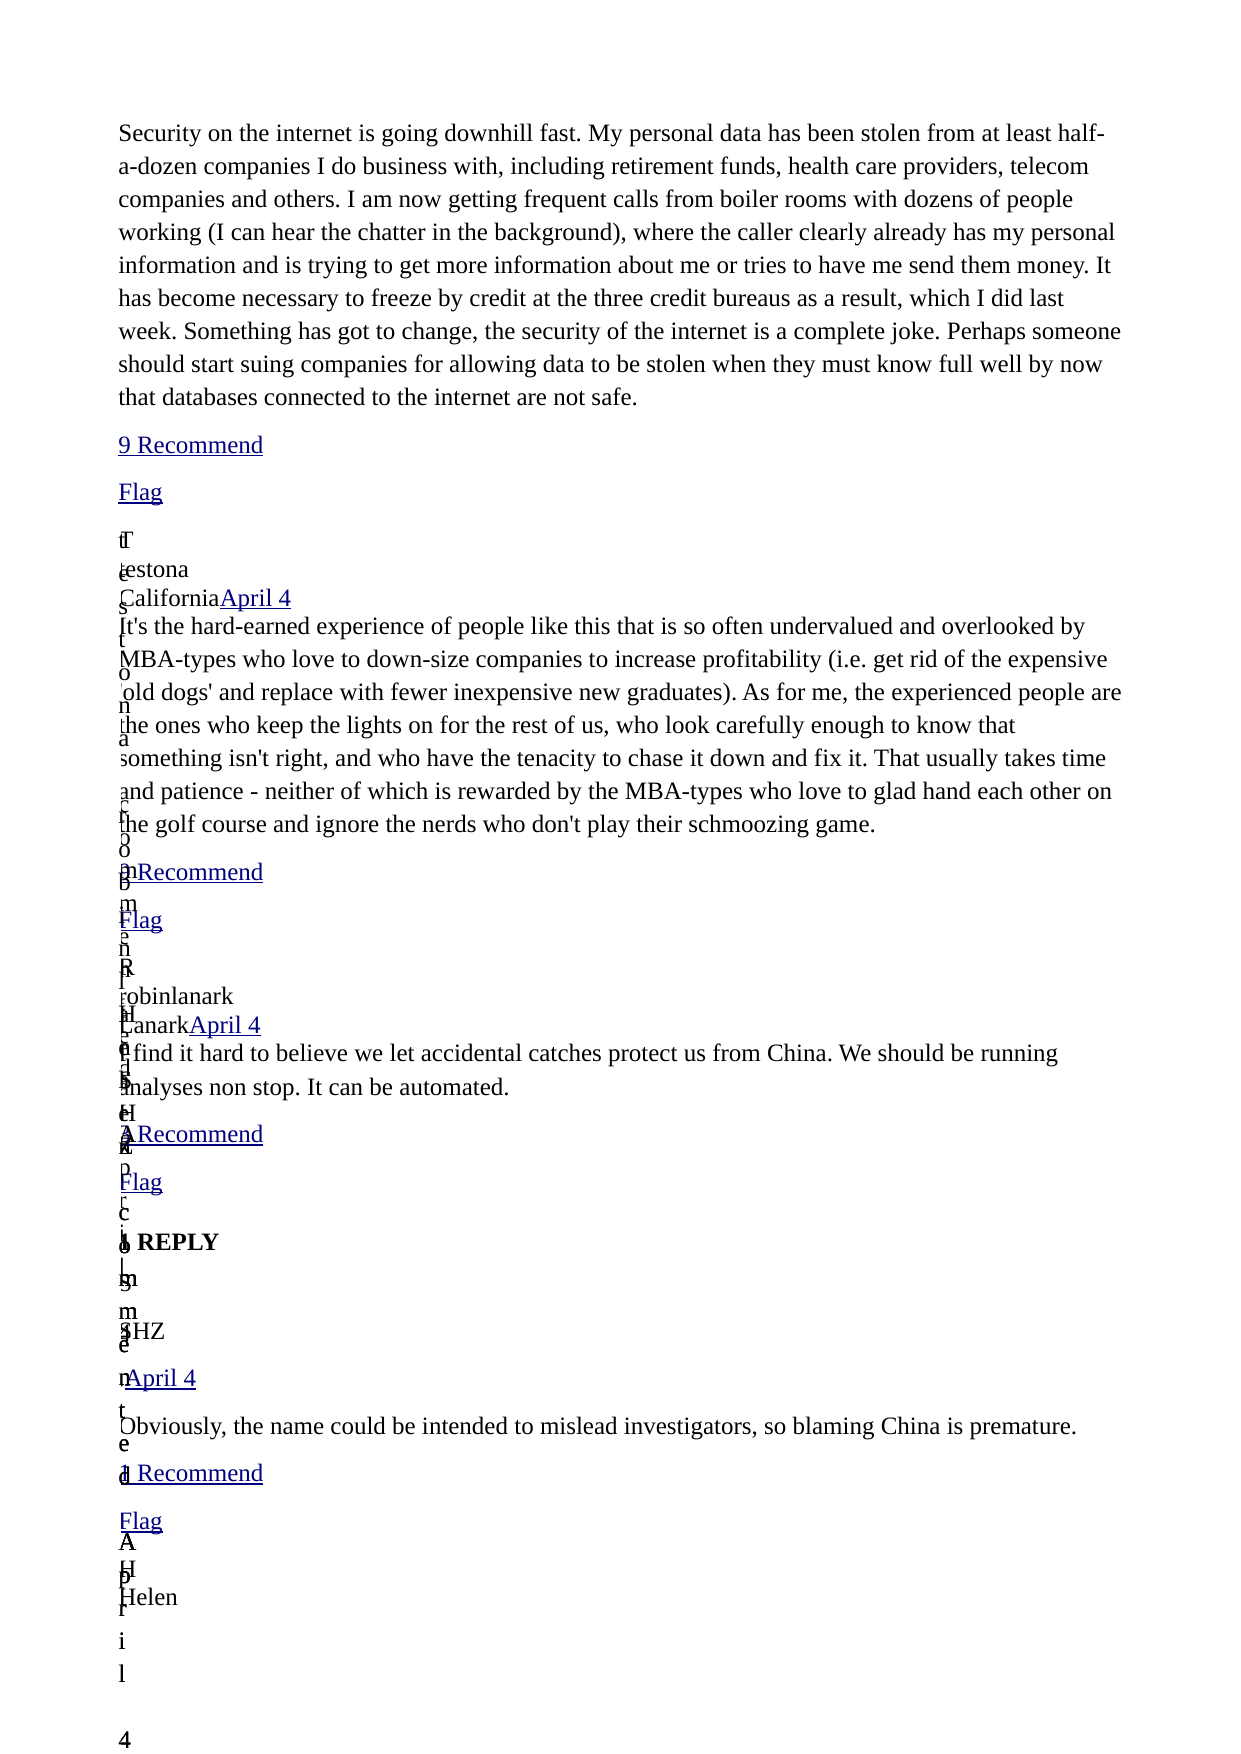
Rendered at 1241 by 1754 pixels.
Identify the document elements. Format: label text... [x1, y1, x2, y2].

text Obviously, the name could be intended to mislead investigators, so blaming China is premature. [121, 1411, 1122, 1440]
text Security on the internet is going downhill fast. My personal data has been stolen from at least half-a-dozen companies I do business with, including retirement funds, health care providers, telecom companies and others. I am now getting frequent calls from boiler rooms with dozens of people working (I can hear the chatter in the background), where the caller clearly already has my personal information and is trying to get more information about me or tries to have me send them money. It has become necessary to freeze by credit at the three credit bureaus as a result, which I did last week. Something has got to change, the security of the internet is a complete joke. Perhaps someone should start suing companies for allowing data to be stolen when they must know full well by now that databases connected to the internet are not safe. [118, 118, 1122, 411]
text CaliforniaApril 4 [121, 583, 1122, 611]
text I find it hard to believe we let accidental catches protect us from China. We should be running analyses non stop. It can be automated. [121, 1038, 1122, 1100]
text 9 Recommend [118, 430, 1122, 459]
text Helen [121, 1582, 1122, 1611]
text 3 Recommend [121, 1119, 1122, 1148]
text 9 Recommend [121, 857, 1122, 886]
text LanarkApril 4 [121, 1010, 1122, 1038]
text Flag [118, 477, 1122, 506]
text robinlanark [121, 981, 1122, 1010]
text .April 4 [121, 1363, 1122, 1392]
text T [121, 525, 1122, 554]
subtitle 1 REPLY [121, 1227, 1122, 1256]
text H [121, 1554, 1122, 1582]
text 1 Recommend [121, 1458, 1122, 1487]
text Flag [121, 1506, 1122, 1535]
text R [121, 952, 1122, 981]
text Flag [121, 1167, 1122, 1196]
text S [121, 1268, 1122, 1297]
text It's the hard-earned experience of people like this that is so often undervalued and overlooked by MBA-types who love to down-size companies to increase profitability (i.e. get rid of the expensive 'old dogs' and replace with fewer inexpensive new graduates). As for me, the experienced people are the ones who keep the lights on for the rest of us, who look carefully enough to know that something isn't right, and who have the tenacity to chase it down and fix it. That usually takes time and patience - neither of which is rewarded by the MBA-types who love to glad hand each other on the golf course and ignore the nerds who don't play their schmoozing game. [121, 611, 1122, 838]
text Flag [121, 905, 1122, 933]
text testona [121, 554, 1122, 583]
text SHZ [121, 1316, 1122, 1344]
